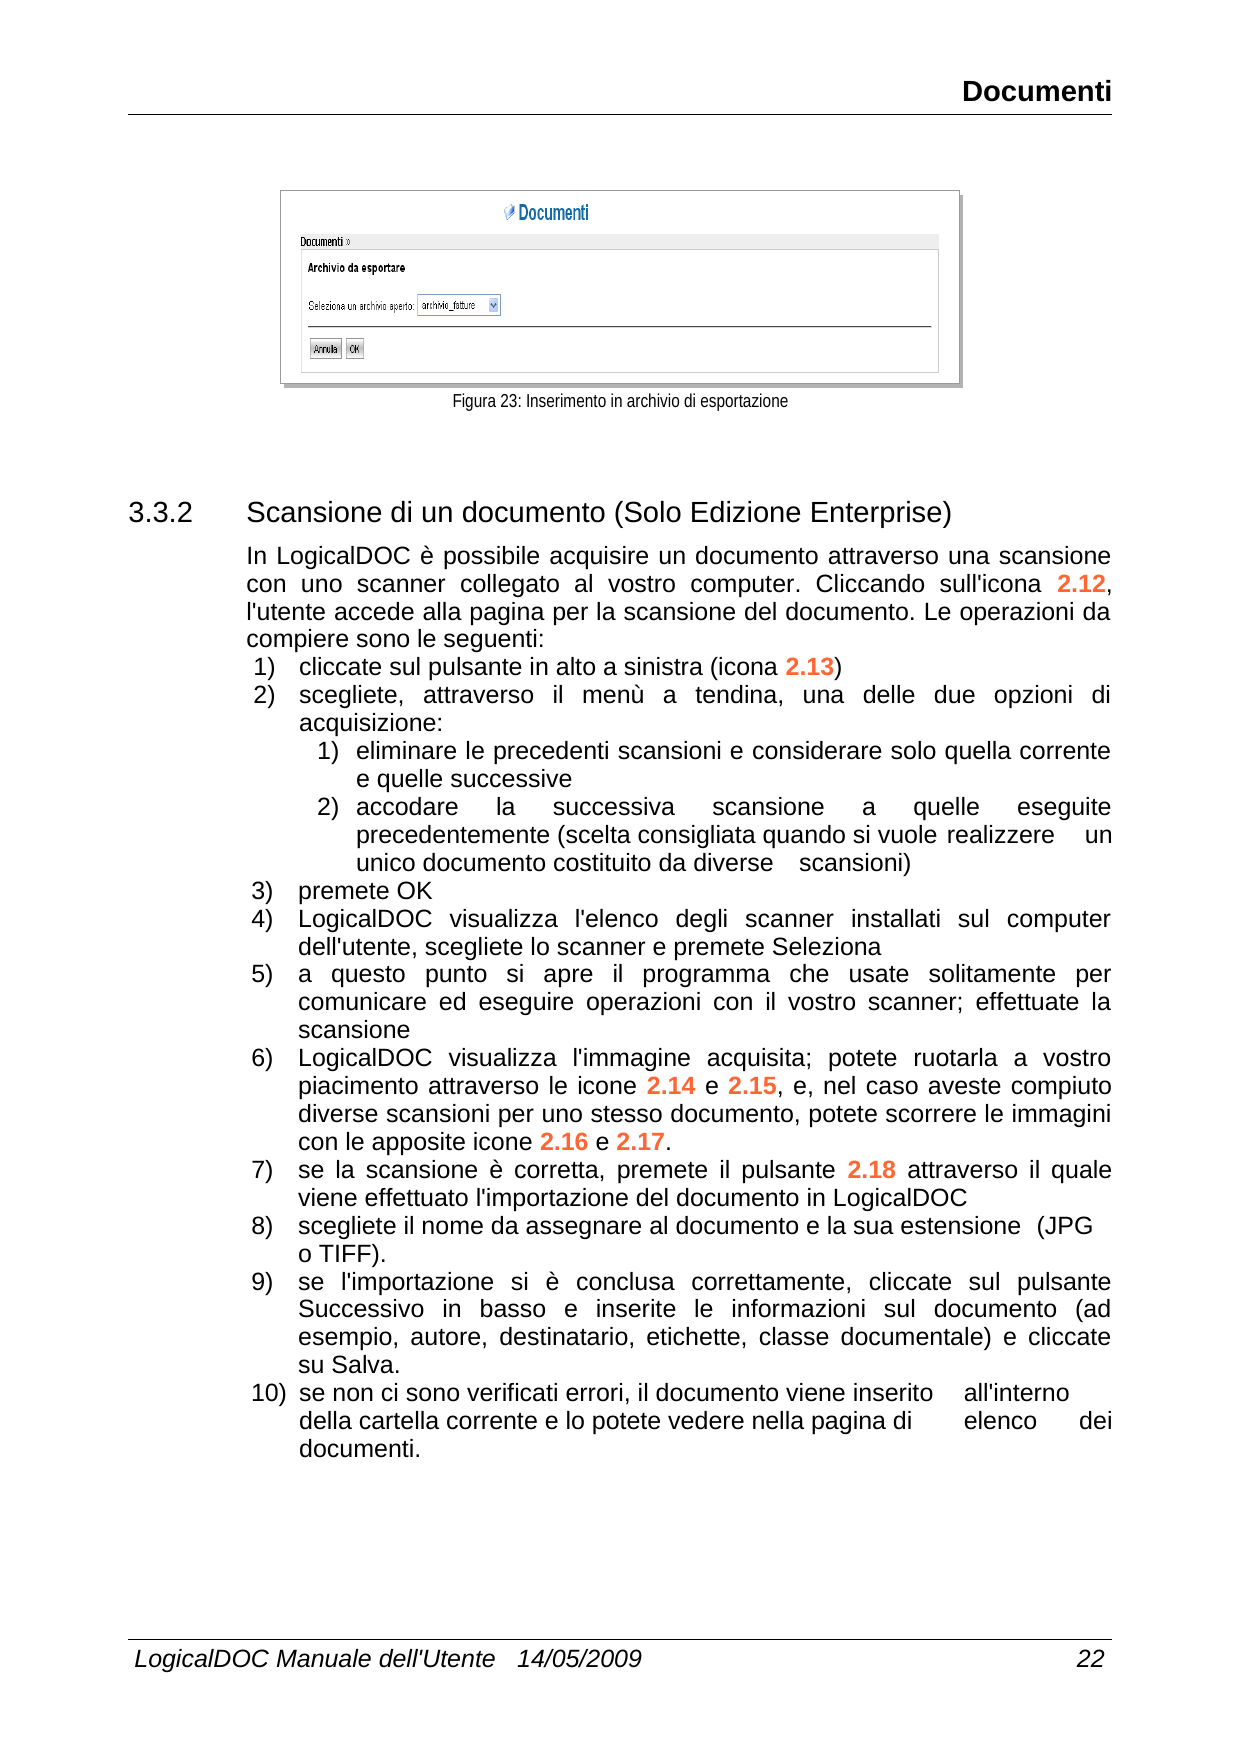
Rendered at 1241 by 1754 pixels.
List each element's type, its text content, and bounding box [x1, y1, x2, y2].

subtitle Scansione di un documento (Solo Edizione Enterprise) [128, 496, 1112, 529]
list LogicalDOC visualizza l'immagine acquisita; potete ruotarla a vostro piacimento attraverso le icone 2.14 e 2.15, e, nel caso aveste compiuto diverse scansioni per uno stesso documento, potete scorrere le immagini con le apposite icone 2.16 e 2.17. [251, 1044, 1112, 1156]
list LogicalDOC visualizza l'elenco degli scanner installati sul computer dell'utente, scegliete lo scanner e premete Seleziona [251, 904, 1112, 960]
list se non ci sono verificati errori, il documento viene inserito all'interno della cartella corrente e lo potete vedere nella pagina di elenco dei documenti. [251, 1379, 1112, 1463]
list se la scansione è corretta, premete il pulsante 2.18 attraverso il quale viene effettuato l'importazione del documento in LogicalDOC [251, 1156, 1112, 1211]
list cliccate sul pulsante in alto a sinistra (icona 2.13) [253, 653, 1112, 681]
list accodare la successiva scansione a quelle eseguite precedentemente (scelta consigliata quando si vuole realizzere un unico documento costituito da diverse scansioni) [317, 793, 1112, 876]
text In LogicalDOC è possibile acquisire un documento attraverso una scansione con uno scanner collegato al vostro computer. Cliccando sull'icona 2.12, l'utente accede alla pagina per la scansione del documento. Le operazioni da compiere sono le seguenti: [246, 541, 1112, 653]
list eliminare le precedenti scansioni e considerare solo quella corrente e quelle successive [317, 737, 1112, 793]
list a questo punto si apre il programma che usate solitamente per comunicare ed eseguire operazioni con il vostro scanner; effettuate la scansione [251, 960, 1112, 1044]
list scegliete il nome da assegnare al documento e la sua estensione (JPG o TIFF). [251, 1211, 1112, 1267]
list se l'importazione si è conclusa correttamente, cliccate sul pulsante Successivo in basso e inserite le informazioni sul documento (ad esempio, autore, destinatario, etichette, classe documentale) e cliccate su Salva. [251, 1267, 1112, 1379]
text Figura 23: Inserimento in archivio di esportazione [279, 383, 961, 411]
list premete OK [251, 876, 1112, 904]
list scegliete, attraverso il menù a tendina, una delle due opzioni di acquisizione: [253, 681, 1112, 737]
